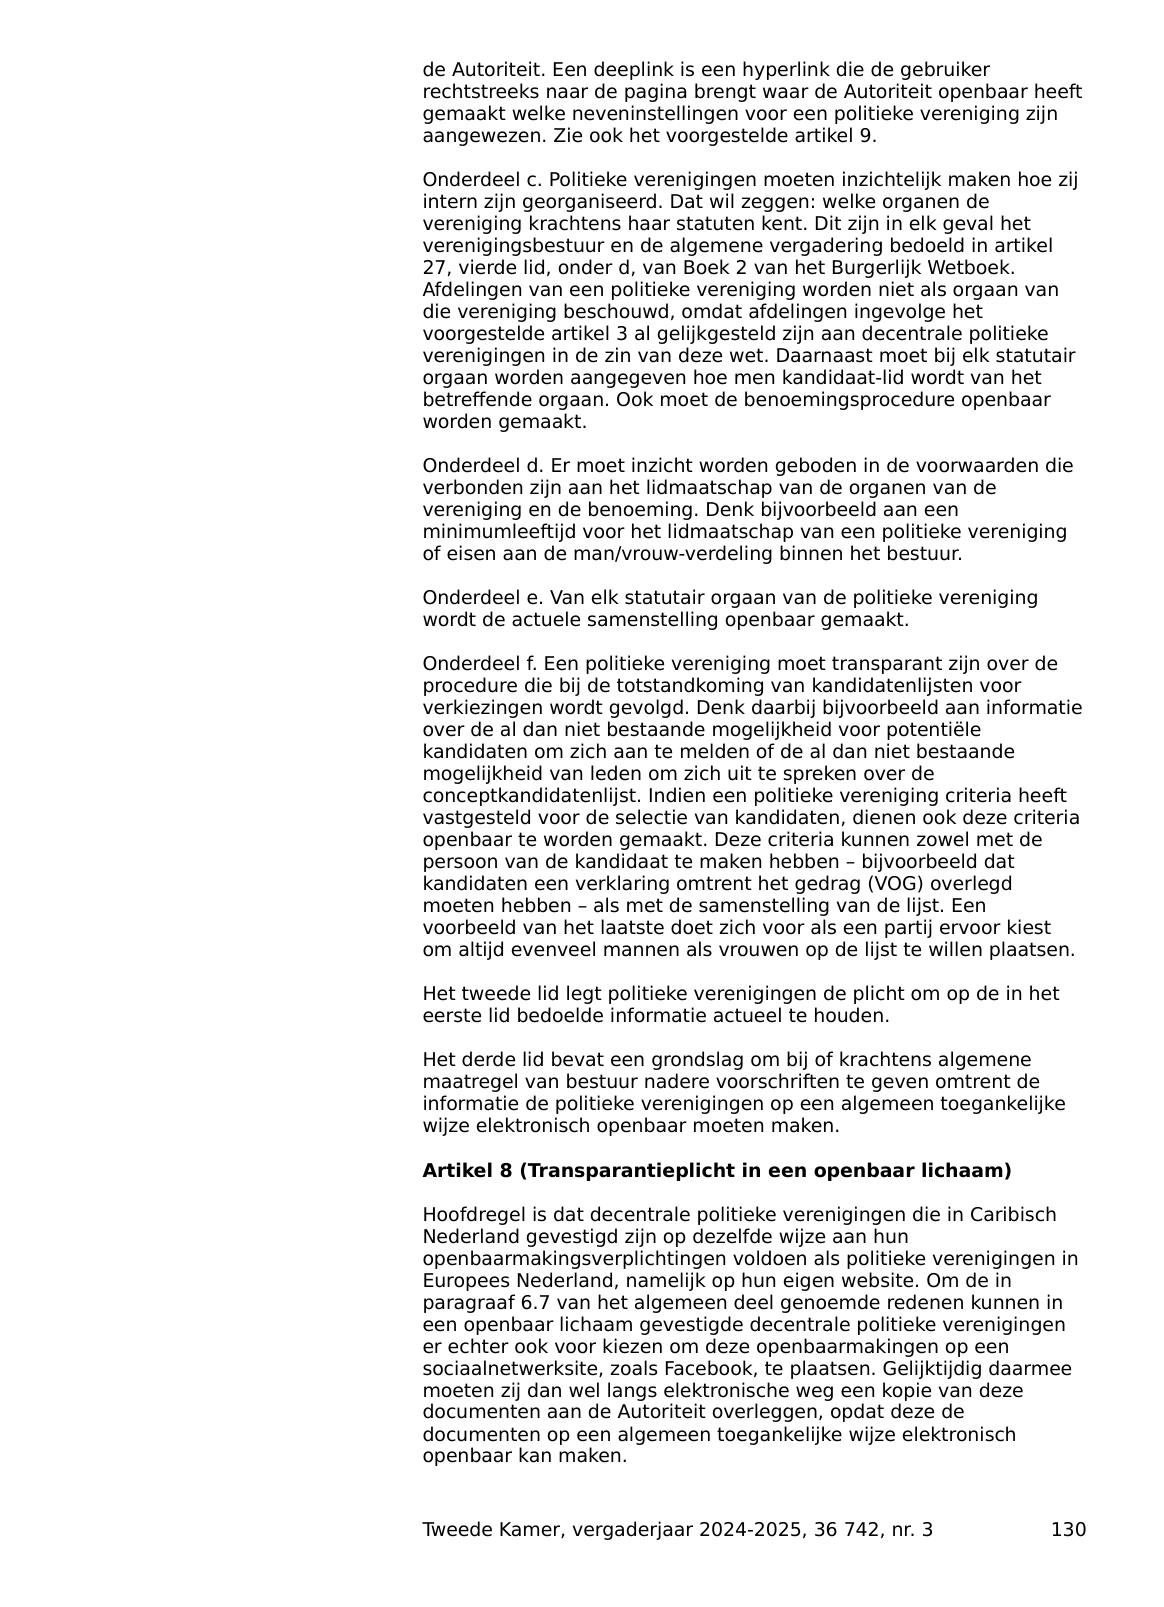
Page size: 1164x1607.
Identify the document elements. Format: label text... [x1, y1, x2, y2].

text de Autoriteit. Een deeplink is een hyperlink die de gebruiker rechtstreeks naar de pagina brengt waar de Autoriteit openbaar heeft gemaakt welke neveninstellingen voor een politieke vereniging zijn aangewezen. Zie ook het voorgestelde artikel 9. [422, 59, 1087, 147]
text Hoofdregel is dat decentrale politieke verenigingen die in Caribisch Nederland gevestigd zijn op dezelfde wijze aan hun openbaarmakingsverplichtingen voldoen als politieke verenigingen in Europees Nederland, namelijk op hun eigen website. Om de in paragraaf 6.7 van het algemeen deel genoemde redenen kunnen in een openbaar lichaam gevestigde decentrale politieke verenigingen er echter ook voor kiezen om deze openbaarmakingen op een sociaalnetwerksite, zoals Facebook, te plaatsen. Gelijktijdig daarmee moeten zij dan wel langs elektronische weg een kopie van deze documenten aan de Autoriteit overleggen, opdat deze de documenten op een algemeen toegankelijke wijze elektronisch openbaar kan maken. [422, 1204, 1087, 1467]
text Het derde lid bevat een grondslag om bij of krachtens algemene maatregel van bestuur nadere voorschriften te geven omtrent de informatie de politieke verenigingen op een algemeen toegankelijke wijze elektronisch openbaar moeten maken. [422, 1049, 1087, 1137]
text Onderdeel f. Een politieke vereniging moet transparant zijn over de procedure die bij de totstandkoming van kandidatenlijsten voor verkiezingen wordt gevolgd. Denk daarbij bijvoorbeeld aan informatie over de al dan niet bestaande mogelijkheid voor potentiële kandidaten om zich aan te melden of de al dan niet bestaande mogelijkheid van leden om zich uit te spreken over de conceptkandidatenlijst. Indien een politieke vereniging criteria heeft vastgesteld voor de selectie van kandidaten, dienen ook deze criteria openbaar te worden gemaakt. Deze criteria kunnen zowel met de persoon van de kandidaat te maken hebben – bijvoorbeeld dat kandidaten een verklaring omtrent het gedrag (VOG) overlegd moeten hebben – als met de samenstelling van de lijst. Een voorbeeld van het laatste doet zich voor als een partij ervoor kiest om altijd evenveel mannen als vrouwen op de lijst te willen plaatsen. [422, 653, 1087, 961]
text Onderdeel c. Politieke verenigingen moeten inzichtelijk maken hoe zij intern zijn georganiseerd. Dat wil zeggen: welke organen de vereniging krachtens haar statuten kent. Dit zijn in elk geval het verenigingsbestuur en de algemene vergadering bedoeld in artikel 27, vierde lid, onder d, van Boek 2 van het Burgerlijk Wetboek. Afdelingen van een politieke vereniging worden niet als orgaan van die vereniging beschouwd, omdat afdelingen ingevolge het voorgestelde artikel 3 al gelijkgesteld zijn aan decentrale politieke verenigingen in de zin van deze wet. Daarnaast moet bij elk statutair orgaan worden aangegeven hoe men kandidaat-lid wordt van het betreffende orgaan. Ook moet de benoemingsprocedure openbaar worden gemaakt. [422, 169, 1087, 433]
text Het tweede lid legt politieke verenigingen de plicht om op de in het eerste lid bedoelde informatie actueel te houden. [422, 983, 1087, 1027]
text Onderdeel d. Er moet inzicht worden geboden in de voorwaarden die verbonden zijn aan het lidmaatschap van de organen van de vereniging en de benoeming. Denk bijvoorbeeld aan een minimumleeftijd voor het lidmaatschap van een politieke vereniging of eisen aan de man/vrouw-verdeling binnen het bestuur. [422, 455, 1087, 565]
subtitle Artikel 8 (Transparantieplicht in een openbaar lichaam) [422, 1159, 1087, 1181]
text Onderdeel e. Van elk statutair orgaan van de politieke vereniging wordt de actuele samenstelling openbaar gemaakt. [422, 587, 1087, 631]
